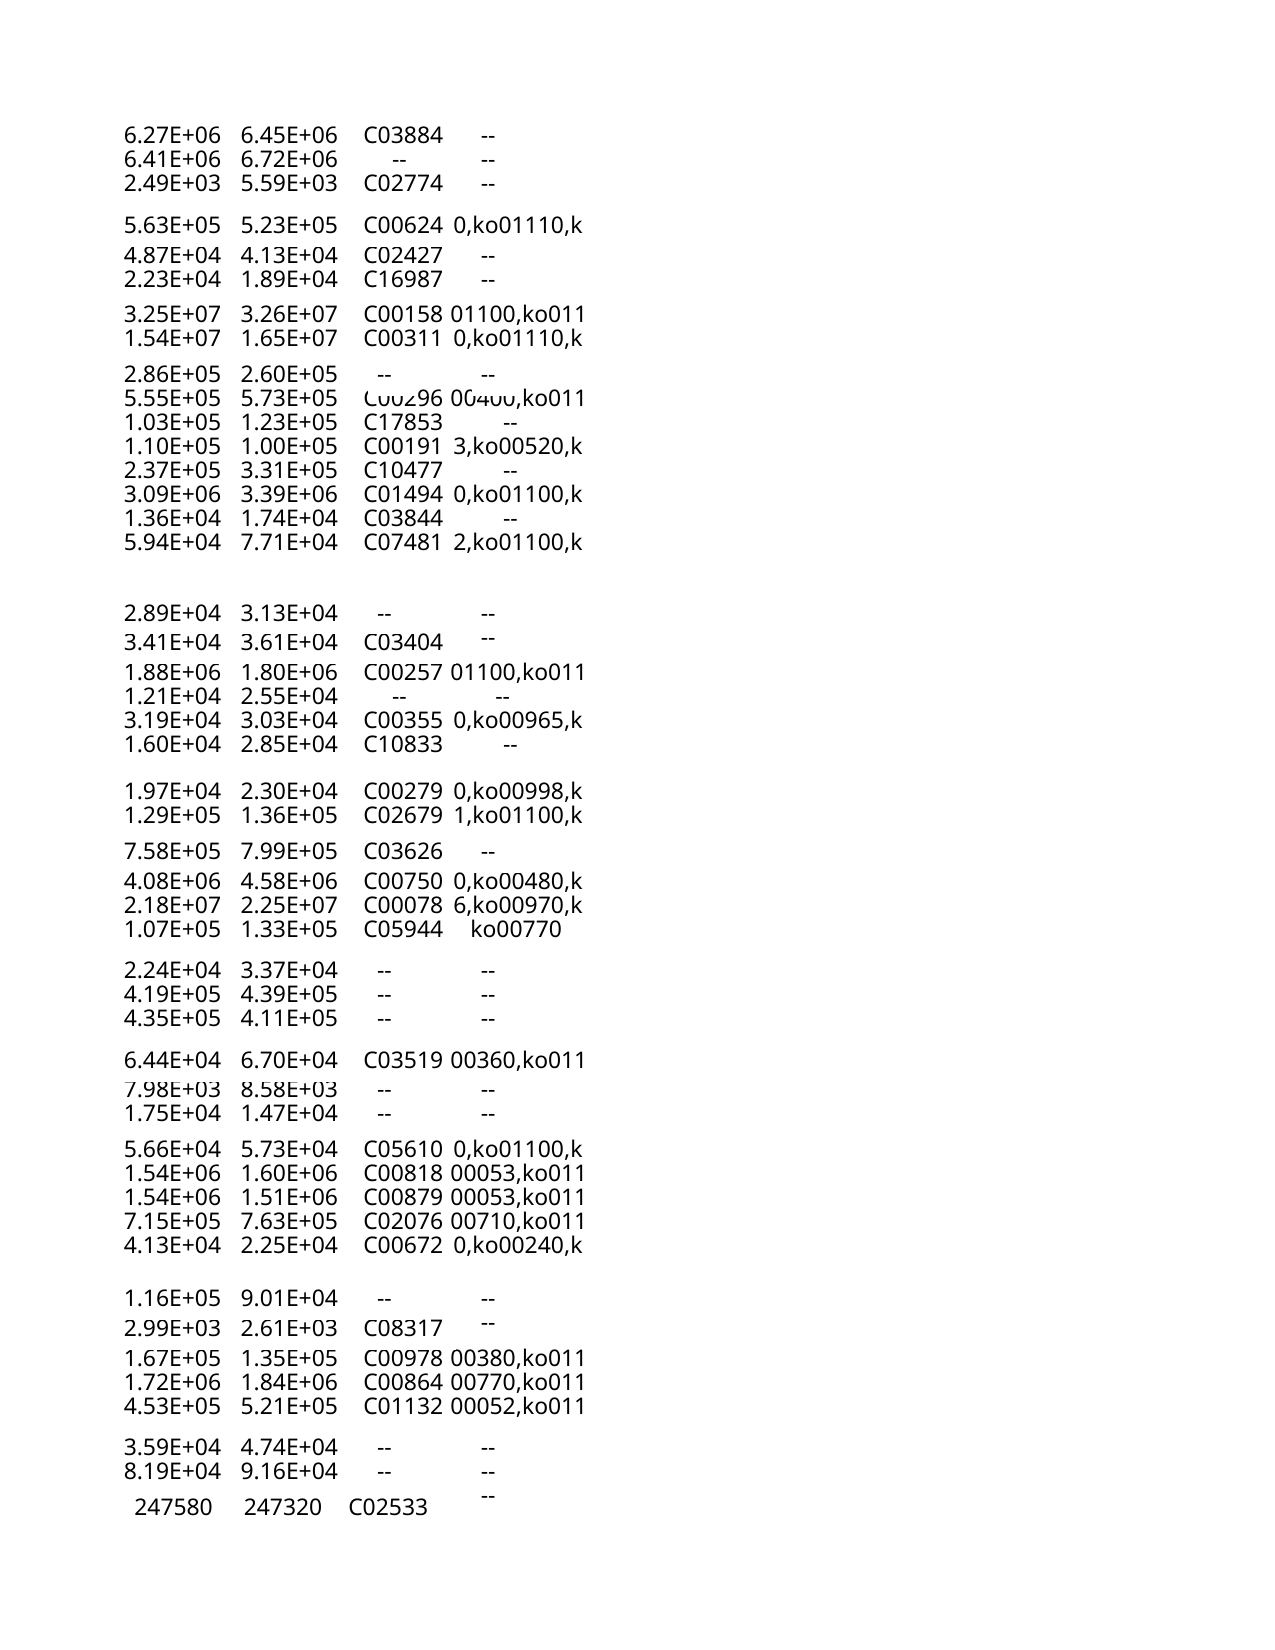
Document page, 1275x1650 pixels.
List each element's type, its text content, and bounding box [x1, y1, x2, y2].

text -- [481, 1287, 512, 1311]
text 4.87E+04 4.13E+04 C02427 [123, 247, 448, 268]
text 2.18E+07 2.25E+07 C00078 6,ko00970,k [123, 894, 591, 918]
text -- [481, 840, 512, 864]
text -- [377, 602, 409, 626]
text 3.59E+04 4.74E+04 [123, 1436, 340, 1460]
text 5.63E+05 5.23E+05 C00624 0,ko01110,k [123, 214, 591, 238]
text 2.49E+03 5.59E+03 C02774 [123, 173, 448, 197]
text -- [481, 173, 512, 197]
text -- [481, 363, 512, 387]
text -- [481, 1082, 512, 1103]
text 3.09E+06 3.39E+06 C01494 0,ko01100,k [123, 483, 594, 507]
text 247580 [134, 1496, 220, 1520]
text -- [481, 626, 512, 650]
text -- [377, 1287, 409, 1311]
text 1.54E+07 1.65E+07 C00311 0,ko01110,k [123, 328, 594, 352]
text 7.98E+03 8.58E+03 [123, 1082, 340, 1103]
text [521, 363, 594, 387]
text 1.10E+05 1.00E+05 C00191 3,ko00520,k [123, 435, 594, 459]
text -- [481, 149, 512, 173]
text 2.99E+03 2.61E+03 C08317 [123, 1317, 448, 1341]
text -- [481, 247, 512, 268]
text 4.19E+05 4.39E+05 [123, 983, 340, 1007]
text -- [481, 1103, 512, 1127]
text 1.97E+04 2.30E+04 C00279 0,ko00998,k [123, 781, 591, 804]
text 1.07E+05 1.33E+05 C05944 ko00770 [123, 918, 591, 942]
text 1.16E+05 9.01E+04 [123, 1287, 340, 1311]
text -- [481, 1436, 512, 1460]
text -- [481, 959, 512, 983]
text 247320 [243, 1496, 329, 1520]
text 1.72E+06 1.84E+06 C00864 00770,ko011 [123, 1371, 594, 1395]
text 3.25E+07 3.26E+07 C00158 01100,ko011 [123, 304, 594, 328]
text 1.36E+04 1.74E+04 C03844 -- [123, 507, 594, 531]
text -- [481, 1484, 512, 1508]
text 1.21E+04 2.55E+04 -- -- [123, 685, 594, 709]
text 8.19E+04 9.16E+04 [123, 1460, 340, 1484]
text 1.67E+05 1.35E+05 C00978 00380,ko011 [123, 1347, 594, 1371]
text 7.15E+05 7.63E+05 C02076 00710,ko011 [123, 1210, 594, 1234]
text -- [377, 1007, 409, 1031]
text C02533 [348, 1496, 437, 1520]
text 5.94E+04 7.71E+04 C07481 2,ko01100,k [123, 531, 594, 555]
text 2.86E+05 2.60E+05 [123, 363, 368, 387]
text 7.58E+05 7.99E+05 C03626 [123, 840, 448, 861]
text 2.37E+05 3.31E+05 C10477 -- [123, 459, 594, 483]
text -- [377, 959, 409, 983]
text 1.29E+05 1.36E+05 C02679 1,ko01100,k [123, 804, 591, 828]
text 4.13E+04 2.25E+04 C00672 0,ko00240,k [123, 1234, 594, 1258]
text [418, 363, 472, 387]
text -- [481, 1311, 512, 1335]
text 2.89E+04 3.13E+04 [123, 602, 340, 626]
text 5.55E+05 5.73E+05 C00296 00400,ko011 [123, 387, 594, 411]
text 2.24E+04 3.37E+04 [123, 959, 340, 983]
text 1.54E+06 1.60E+06 C00818 00053,ko011 [123, 1162, 594, 1186]
text 2.23E+04 1.89E+04 C16987 [123, 268, 448, 292]
text -- [377, 1082, 409, 1103]
text 6.41E+06 6.72E+06 -- [123, 149, 448, 173]
text -- [481, 268, 512, 292]
text -- [481, 1460, 512, 1484]
text 4.08E+06 4.58E+06 C00750 0,ko00480,k [123, 870, 591, 894]
text 5.66E+04 5.73E+04 C05610 0,ko01100,k [123, 1138, 594, 1162]
text 1.88E+06 1.80E+06 C00257 01100,ko011 [123, 661, 594, 685]
text 6.44E+04 6.70E+04 C03519 00360,ko011 [123, 1049, 594, 1073]
text -- [377, 1436, 409, 1460]
text -- [481, 125, 512, 149]
text 1.54E+06 1.51E+06 C00879 00053,ko011 [123, 1186, 594, 1210]
text -- [481, 602, 512, 626]
text 3.19E+04 3.03E+04 C00355 0,ko00965,k [123, 709, 594, 733]
text -- [481, 1007, 512, 1031]
text -- [377, 983, 409, 1007]
text -- [377, 363, 409, 387]
text -- [481, 983, 512, 1007]
text 4.53E+05 5.21E+05 C01132 00052,ko011 [123, 1395, 594, 1419]
text -- [377, 1103, 409, 1127]
text 1.60E+04 2.85E+04 C10833 -- [123, 733, 594, 757]
text 3.41E+04 3.61E+04 C03404 [123, 632, 448, 656]
text 1.03E+05 1.23E+05 C17853 -- [123, 411, 594, 435]
text 1.75E+04 1.47E+04 [123, 1103, 340, 1127]
text -- [377, 1460, 409, 1484]
text 4.35E+05 4.11E+05 [123, 1007, 340, 1031]
text 6.27E+06 6.45E+06 C03884 [123, 125, 448, 149]
